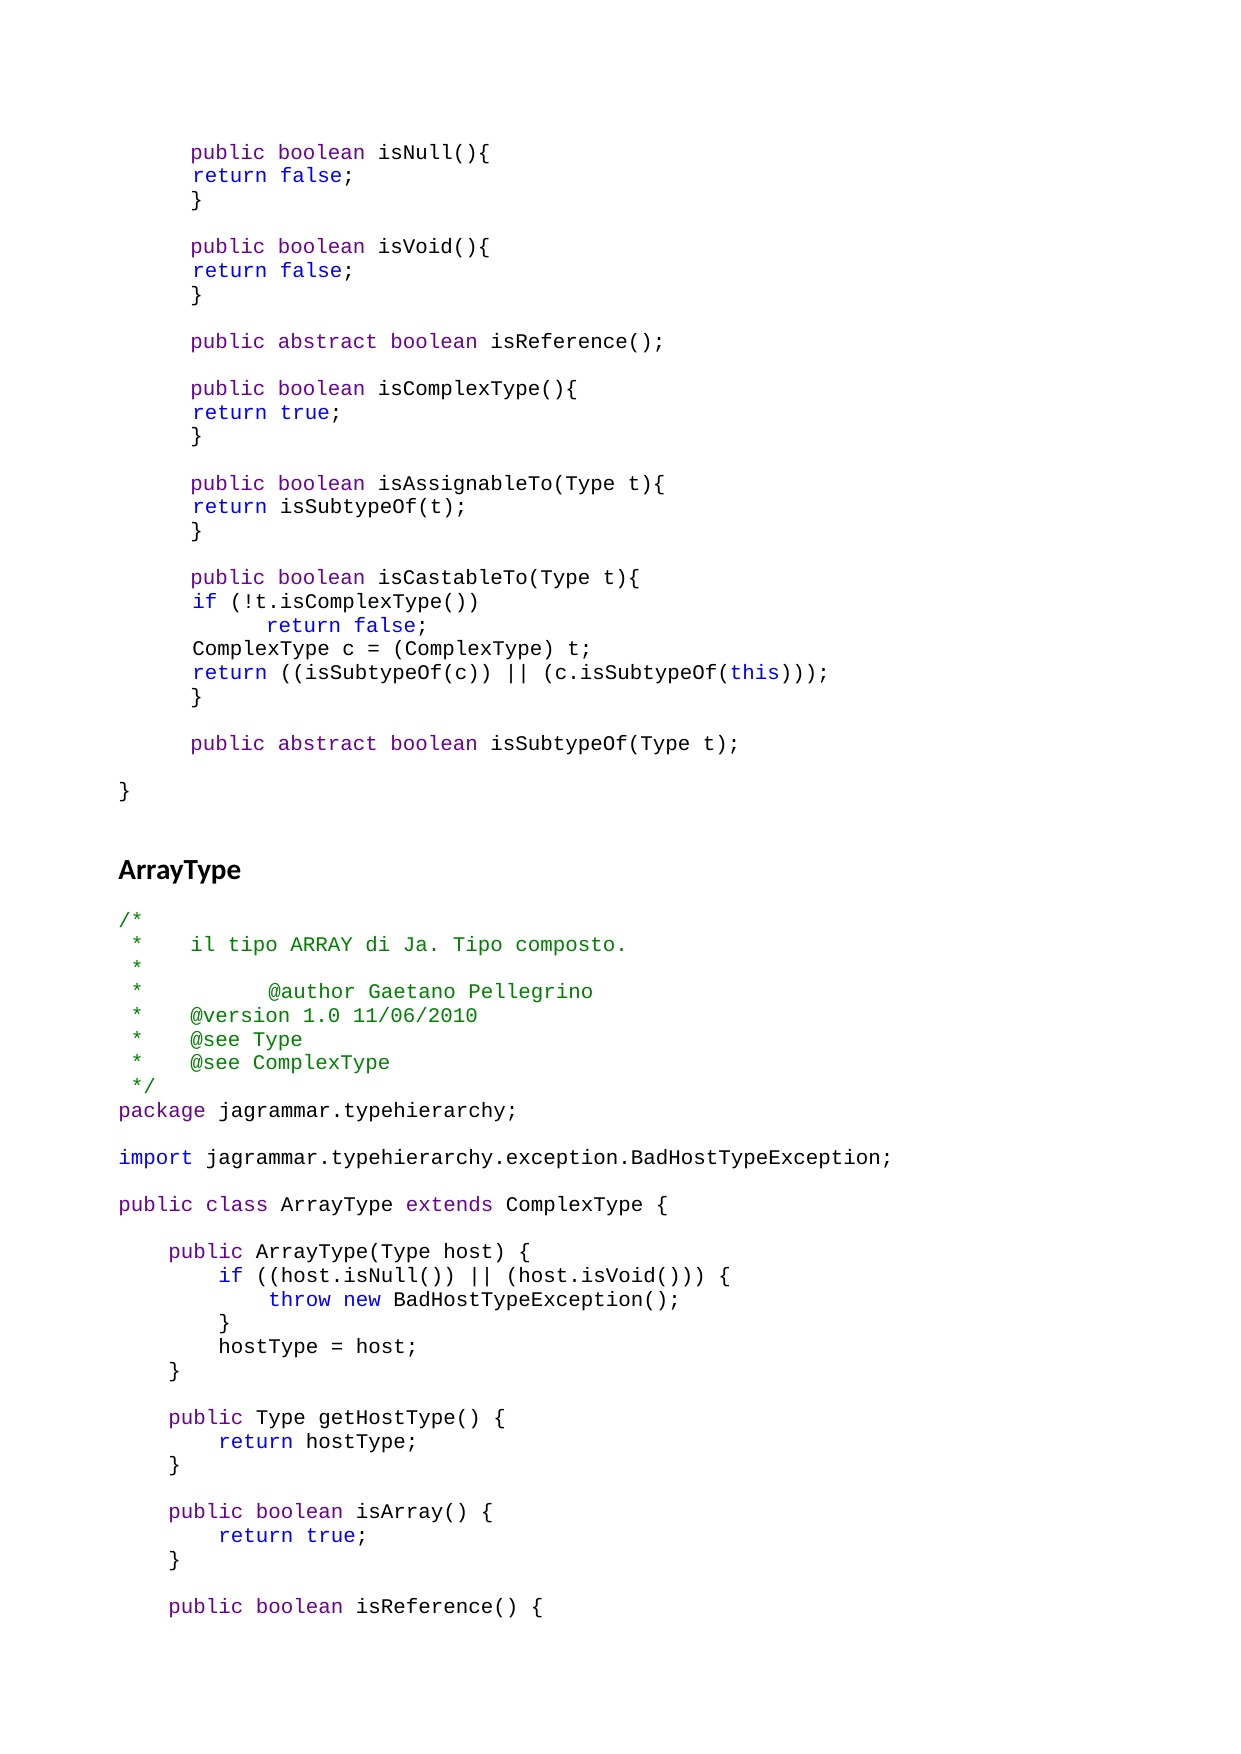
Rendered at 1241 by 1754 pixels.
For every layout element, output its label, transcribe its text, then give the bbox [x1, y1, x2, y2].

text throw new BadHostTypeException(); [118, 1289, 1123, 1312]
text } [118, 189, 1123, 213]
text return false; [118, 615, 1123, 638]
text if ((host.isNull()) || (host.isVoid())) { [118, 1265, 1123, 1289]
text public class ArrayType extends ComplexType { [118, 1194, 1123, 1218]
text * @author Gaetano Pellegrino [118, 981, 1123, 1005]
text ComplexType c = (ComplexType) t; [118, 638, 1123, 662]
text public abstract boolean isReference(); [118, 331, 1123, 354]
text } [118, 1549, 1123, 1572]
text public boolean isArray() { [118, 1502, 1123, 1525]
text if (!t.isComplexType()) [118, 591, 1123, 615]
text } [118, 1312, 1123, 1336]
text return ((isSubtypeOf(c)) || (c.isSubtypeOf(this))); [118, 662, 1123, 686]
text public Type getHostType() { [118, 1407, 1123, 1431]
text return true; [118, 402, 1123, 426]
text * il tipo ARRAY di Ja. Tipo composto. [118, 934, 1123, 958]
text public ArrayType(Type host) { [118, 1241, 1123, 1265]
text public boolean isVoid(){ [118, 236, 1123, 260]
text import jagrammar.typehierarchy.exception.BadHostTypeException; [118, 1147, 1123, 1171]
text } [118, 426, 1123, 449]
text return false; [118, 165, 1123, 189]
text public boolean isAssignableTo(Type t){ [118, 473, 1123, 496]
text return isSubtypeOf(t); [118, 496, 1123, 520]
text public boolean isComplexType(){ [118, 378, 1123, 402]
text public boolean isCastableTo(Type t){ [118, 567, 1123, 591]
text * [118, 958, 1123, 981]
text public boolean isNull(){ [118, 142, 1123, 165]
text return hostType; [118, 1431, 1123, 1454]
text public boolean isReference() { [118, 1596, 1123, 1620]
text } [118, 686, 1123, 709]
text package jagrammar.typehierarchy; [118, 1099, 1123, 1123]
text } [118, 1454, 1123, 1478]
text public abstract boolean isSubtypeOf(Type t); [118, 733, 1123, 757]
text return false; [118, 260, 1123, 284]
text * @see Type [118, 1029, 1123, 1052]
text } [118, 1360, 1123, 1383]
text } [118, 780, 1123, 804]
text } [118, 520, 1123, 544]
text * @see ComplexType [118, 1052, 1123, 1076]
text hostType = host; [118, 1336, 1123, 1360]
text return true; [118, 1525, 1123, 1549]
text */ [118, 1076, 1123, 1099]
text /* [118, 910, 1123, 934]
text } [118, 284, 1123, 307]
text * @version 1.0 11/06/2010 [118, 1005, 1123, 1029]
text ArrayType [118, 851, 1123, 887]
